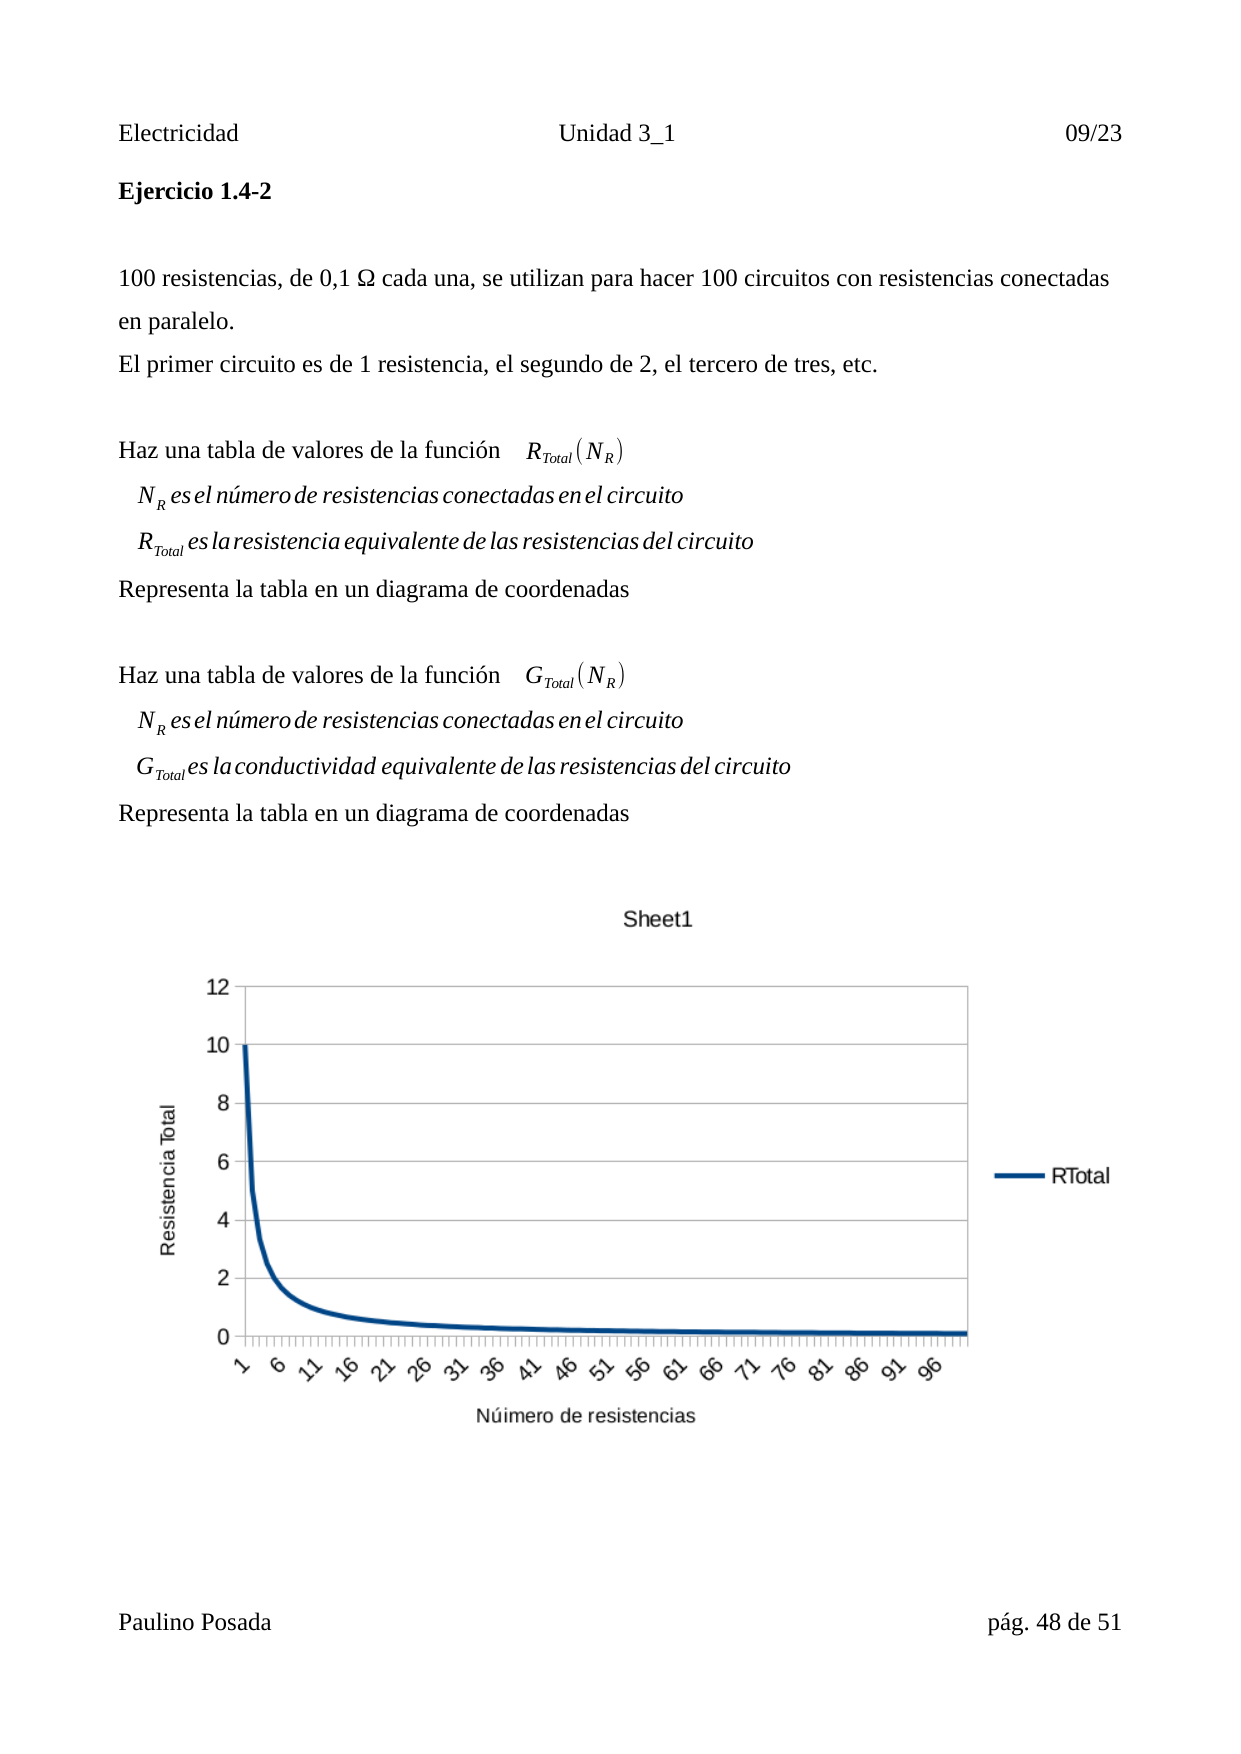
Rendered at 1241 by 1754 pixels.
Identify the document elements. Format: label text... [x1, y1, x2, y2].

picture [118, 884, 1123, 1449]
text El primer circuito es de 1 resistencia, el segundo de 2, el tercero de tres, etc. [118, 349, 1122, 378]
text Representa la tabla en un diagrama de coordenadas [118, 798, 1122, 827]
text Haz una tabla de valores de la función [118, 435, 1122, 468]
text Ejercicio 1.4-2 [118, 176, 1122, 205]
text Representa la tabla en un diagrama de coordenadas [118, 574, 1122, 602]
text 100 resistencias, de 0,1 Ω cada una, se utilizan para hacer 100 circuitos con resistencias conectadas en paralelo. [118, 263, 1122, 334]
text Haz una tabla de valores de la función [118, 660, 1122, 692]
